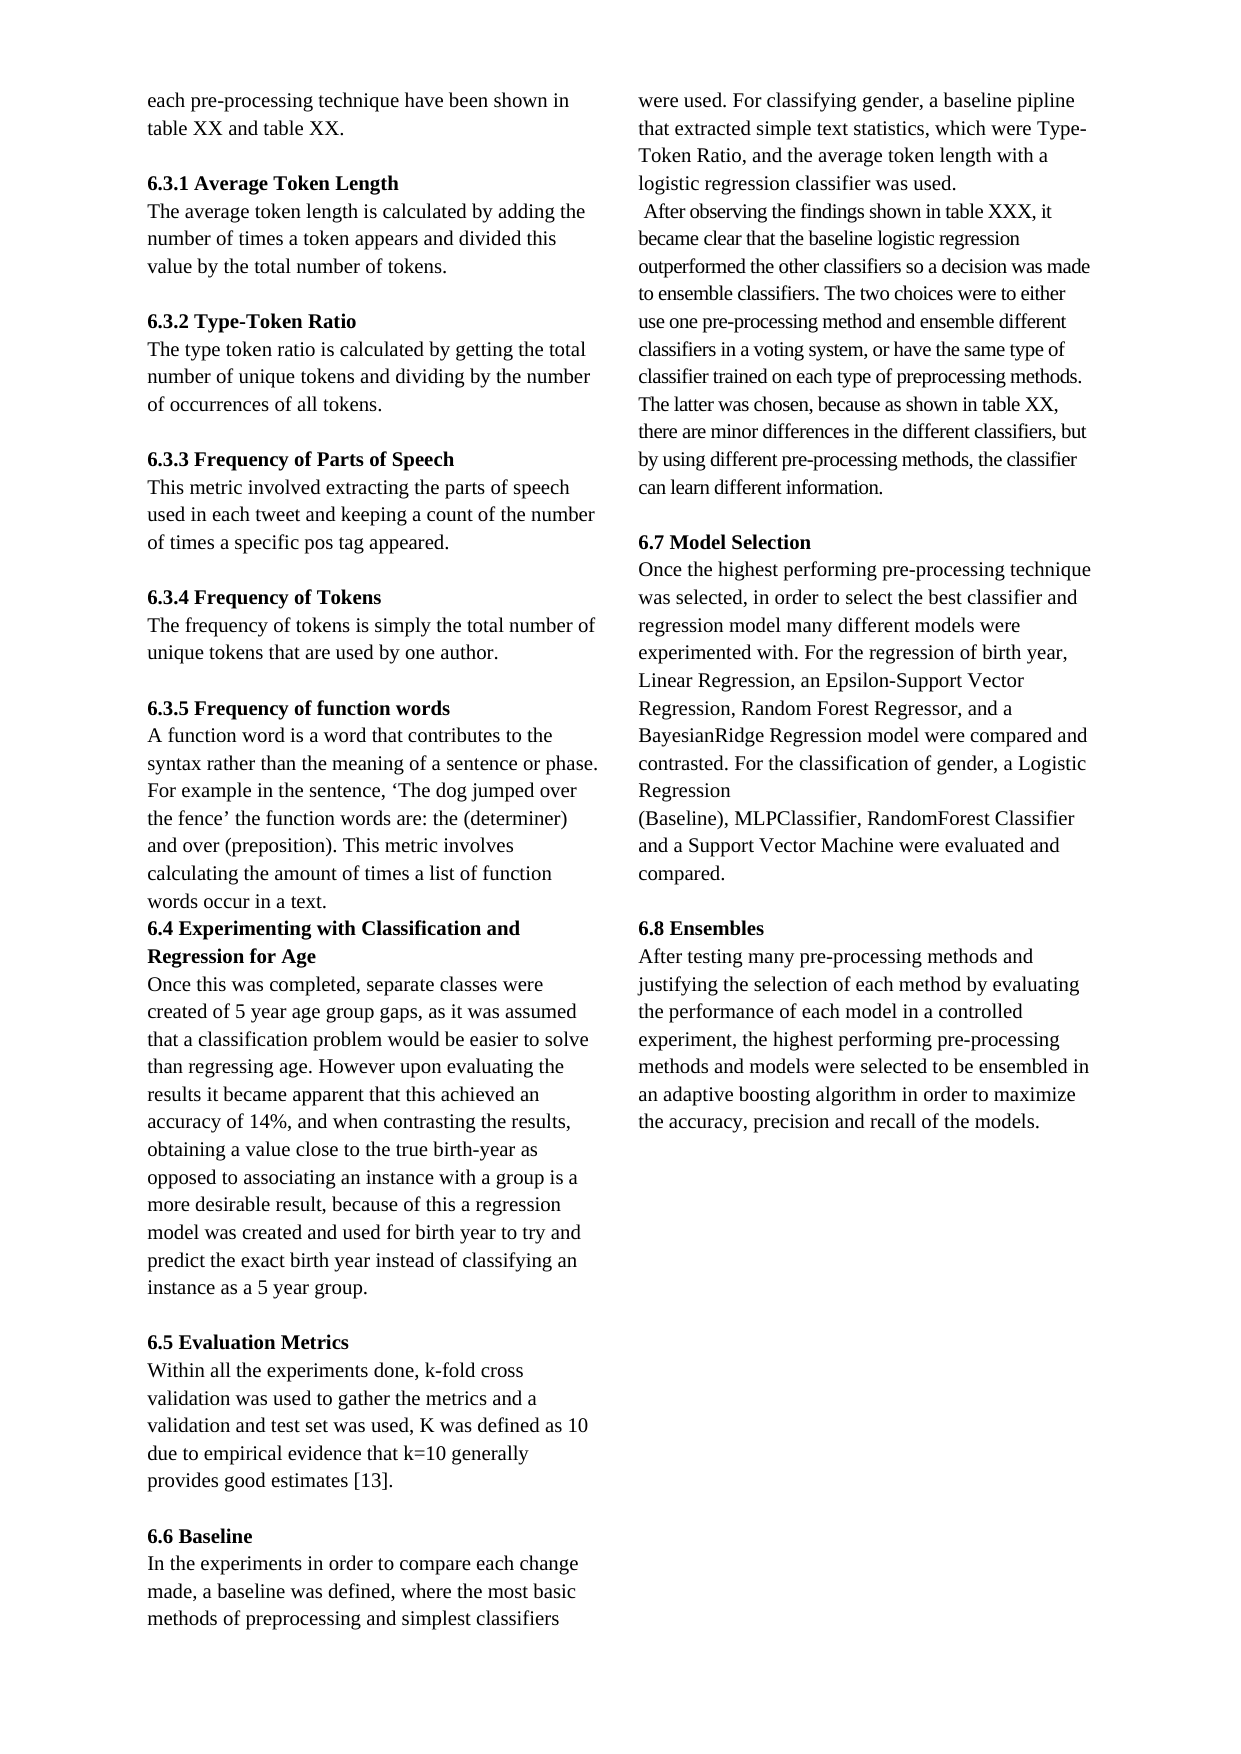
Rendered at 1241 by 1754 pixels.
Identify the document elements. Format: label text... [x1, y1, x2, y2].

text After testing many pre-processing methods and justifying the selection of each method by evaluating the performance of each model in a controlled experiment, the highest performing pre-processing methods and models were selected to be ensembled in an adaptive boosting algorithm in order to maximize the accuracy, precision and recall of the models. [638, 944, 1093, 1133]
text 6.6 Baseline [147, 1523, 602, 1548]
text 6.3.4 Frequency of Tokens [147, 585, 602, 609]
text 6.3.2 Type-Token Ratio [147, 309, 602, 333]
text The frequency of tokens is simply the total number of unique tokens that are used by one author. [147, 613, 602, 664]
text 6.7 Model Selection [638, 530, 1093, 554]
text (Baseline), MLPClassifier, RandomForest Classifier and a Support Vector Machine were evaluated and compared. [638, 806, 1093, 885]
text Once this was completed, separate classes were created of 5 year age group gaps, as it was assumed that a classification problem would be easier to solve than regressing age. However upon evaluating the results it became apparent that this achieved an accuracy of 14%, and when contrasting the results, obtaining a value close to the true birth-year as opposed to associating an instance with a group is a more desirable result, because of this a regression model was created and used for birth year to try and predict the exact birth year instead of classifying an instance as a 5 year group. [147, 971, 602, 1299]
text 6.3.3 Frequency of Parts of Speech [147, 447, 602, 471]
text 6.8 Ensembles [638, 916, 1093, 940]
text In the experiments in order to compare each change made, a baseline was defined, where the most basic methods of preprocessing and simplest classifiers [147, 1551, 602, 1630]
text 6.3.1 Average Token Length [147, 171, 602, 195]
text Once the highest performing pre-processing technique was selected, in order to select the best classifier and regression model many different models were experimented with. For the regression of birth year, Linear Regression, an Epsilon-Support Vector Regression, Random Forest Regressor, and a BayesianRidge Regression model were compared and contrasted. For the classification of gender, a Logistic Regression [638, 557, 1093, 802]
text 6.4 Experimenting with Classification and Regression for Age [147, 916, 602, 968]
text each pre-processing technique have been shown in table XX and table XX. [147, 88, 602, 140]
text After observing the findings shown in table XXX, it became clear that the baseline logistic regression outperformed the other classifiers so a decision was made to ensemble classifiers. The two choices were to either use one pre-processing method and ensemble different classifiers in a voting system, or have the same type of classifier trained on each type of preprocessing methods. The latter was chosen, because as shown in table XX, there are minor differences in the different classifiers, but by using different pre-processing methods, the classifier can learn different information. [638, 198, 1093, 499]
text were used. For classifying gender, a baseline pipline that extracted simple text statistics, which were Type-Token Ratio, and the average token length with a logistic regression classifier was used. [638, 88, 1093, 195]
text 6.5 Evaluation Metrics [147, 1330, 602, 1354]
text The type token ratio is calculated by getting the total number of unique tokens and dividing by the number of occurrences of all tokens. [147, 337, 602, 416]
text 6.3.5 Frequency of function words [147, 695, 602, 719]
text Within all the experiments done, k-fold cross validation was used to gather the metrics and a validation and test set was used, K was defined as 10 due to empirical evidence that k=10 generally provides good estimates [13]. [147, 1358, 602, 1492]
text This metric involved extracting the parts of speech used in each tweet and keeping a count of the number of times a specific pos tag appeared. [147, 474, 602, 554]
text The average token length is calculated by adding the number of times a token appears and divided this value by the total number of tokens. [147, 198, 602, 278]
text A function word is a word that contributes to the syntax rather than the meaning of a sentence or phase. For example in the sentence, ‘The dog jumped over the fence’ the function words are: the (determiner) and over (preposition). This metric involves calculating the amount of times a list of function words occur in a text. [147, 723, 602, 913]
